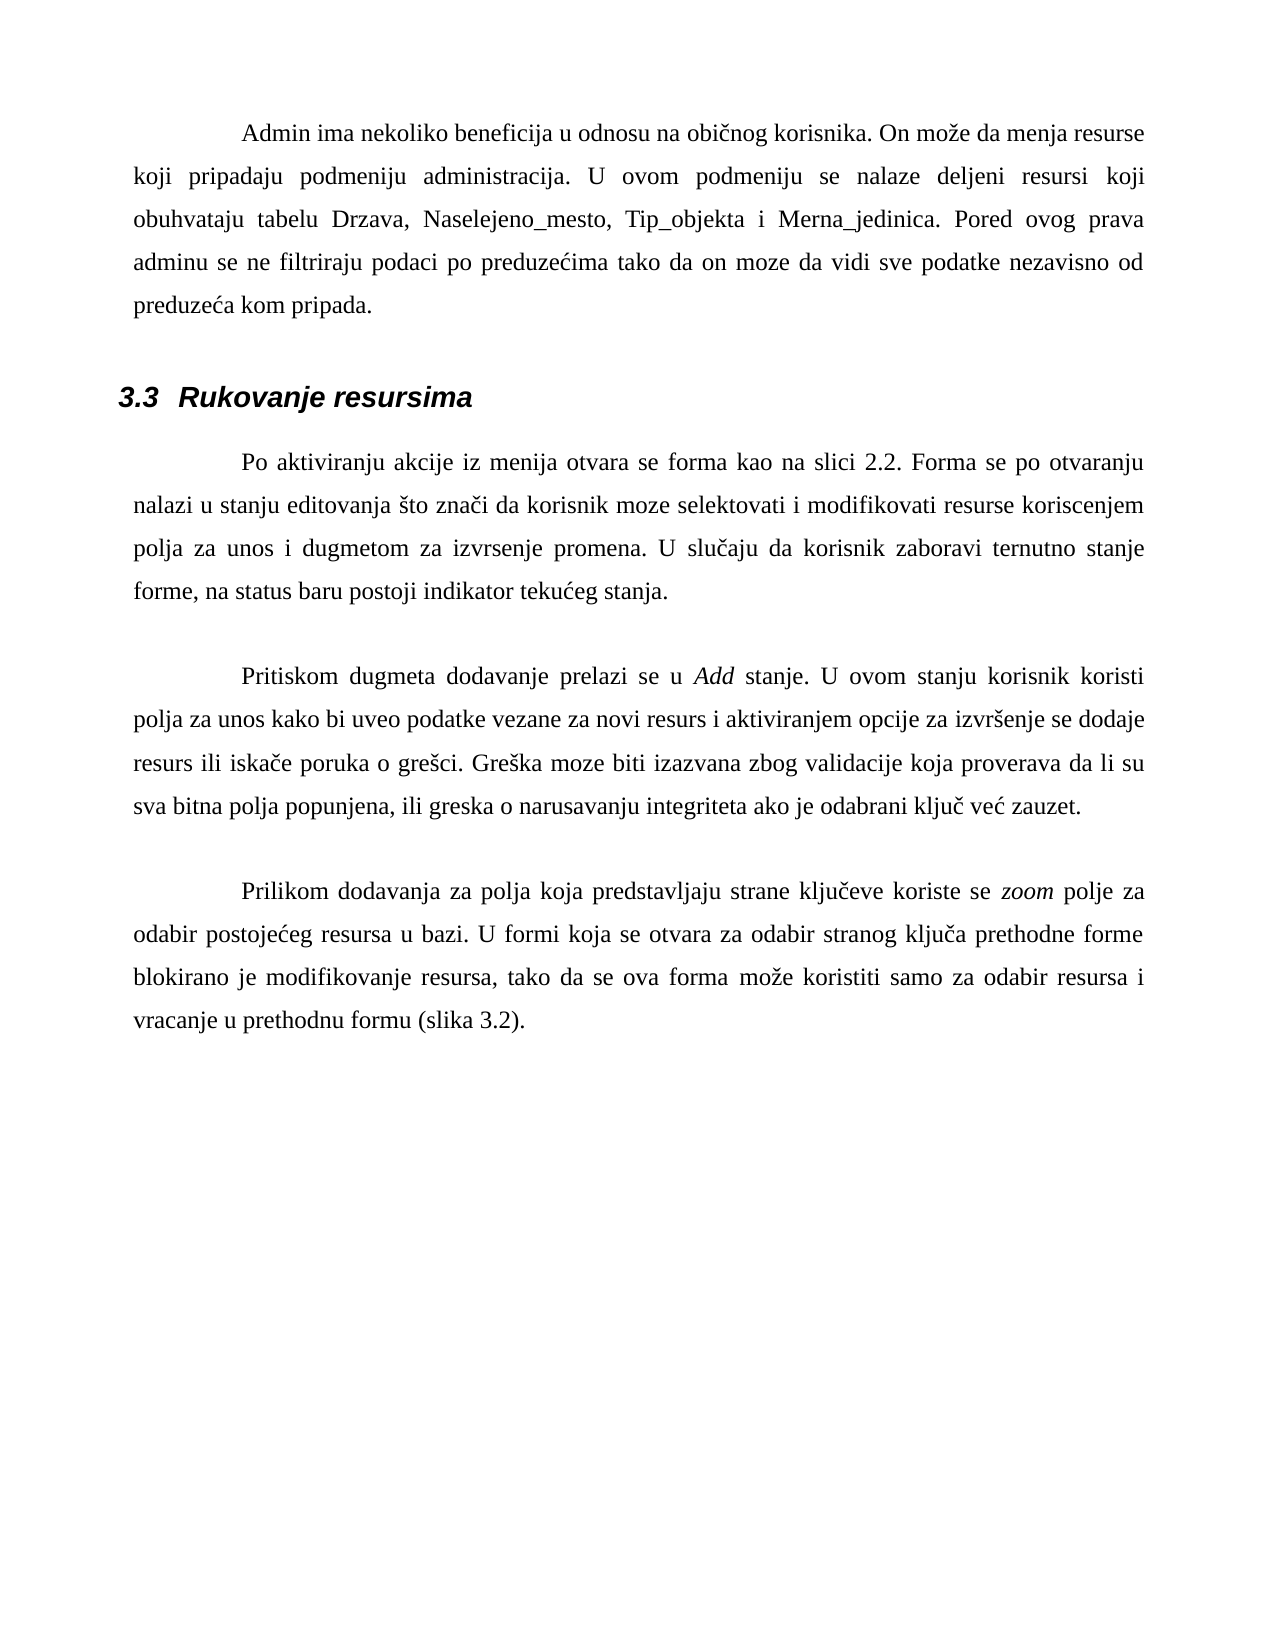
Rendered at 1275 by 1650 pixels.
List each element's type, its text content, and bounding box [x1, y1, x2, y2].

text Pritiskom dugmeta dodavanje prelazi se u Add stanje. U ovom stanju korisnik koristi polja za unos kako bi uveo podatke vezane za novi resurs i aktiviranjem opcije za izvršenje se dodaje resurs ili iskače poruka o grešci. Greška moze biti izazvana zbog validacije koja proverava da li su sva bitna polja popunjena, ili greska o narusavanju integriteta ako je odabrani ključ već zauzet. [133, 661, 1145, 819]
text Po aktiviranju akcije iz menija otvara se forma kao na slici 2.2. Forma se po otvaranju nalazi u stanju editovanja što znači da korisnik moze selektovati i modifikovati resurse koriscenjem polja za unos i dugmetom za izvrsenje promena. U slučaju da korisnik zaboravi ternutno stanje forme, na status baru postoji indikator tekućeg stanja. [133, 447, 1145, 605]
subtitle Rukovanje resursima [118, 380, 1157, 413]
text Admin ima nekoliko beneficija u odnosu na običnog korisnika. On može da menja resurse koji pripadaju podmeniju administracija. U ovom podmeniju se nalaze deljeni resursi koji obuhvataju tabelu Drzava, Naselejeno_mesto, Tip_objekta i Merna_jedinica. Pored ovog prava adminu se ne filtriraju podaci po preduzećima tako da on moze da vidi sve podatke nezavisno od preduzeća kom pripada. [133, 118, 1145, 319]
text Prilikom dodavanja za polja koja predstavljaju strane ključeve koriste se zoom polje za odabir postojećeg resursa u bazi. U formi koja se otvara za odabir stranog ključa prethodne forme blokirano je modifikovanje resursa, tako da se ova forma može koristiti samo za odabir resursa i vracanje u prethodnu formu (slika 3.2). [133, 876, 1145, 1034]
